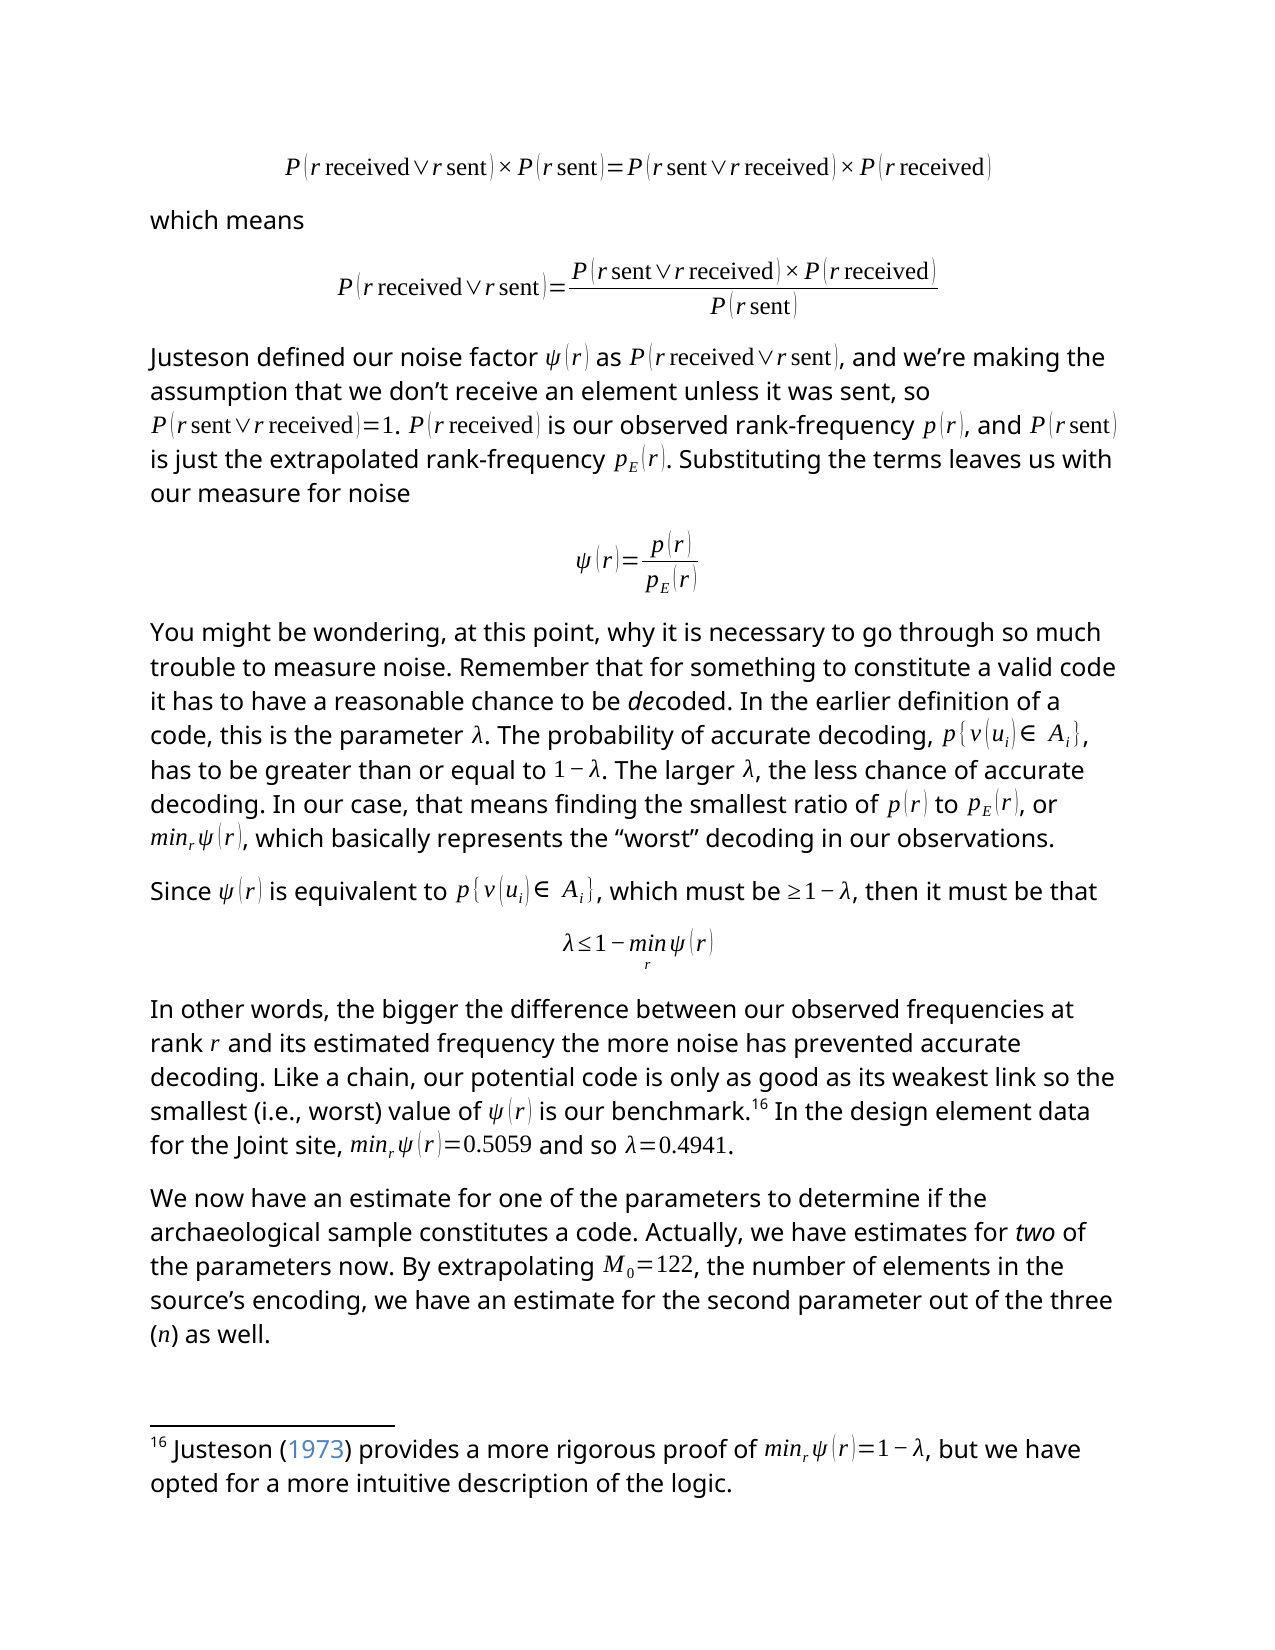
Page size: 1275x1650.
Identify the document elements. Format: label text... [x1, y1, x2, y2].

text which means [150, 203, 1125, 237]
text You might be wondering, at this point, why it is necessary to go through so much trouble to measure noise. Remember that for something to constitute a valid code it has to have a reasonable chance to be decoded. In the earlier definition of a code, this is the parameter . The probability of accurate decoding, , has to be greater than or equal to . The larger , the less chance of accurate decoding. In our case, that means finding the smallest ratio of to , or , which basically represents the “worst” decoding in our observations. [150, 615, 1125, 854]
text We now have an estimate for one of the parameters to determine if the archaeological sample constitutes a code. Actually, we have estimates for two of the parameters now. By extrapolating , the number of elements in the source’s encoding, we have an estimate for the second parameter out of the three () as well. [150, 1181, 1125, 1351]
text Since is equivalent to , which must be , then it must be that [150, 873, 1125, 908]
text Justeson (1973) provides a more rigorous proof of , but we have opted for a more intuitive description of the logic. [150, 1432, 1125, 1500]
text Justeson defined our noise factor as , and we’re making the assumption that we don’t receive an element unless it was sent, so . is our observed rank-frequency , and is just the extrapolated rank-frequency . Substituting the terms leaves us with our measure for noise [150, 340, 1125, 510]
text In other words, the bigger the difference between our observed frequencies at rank and its estimated frequency the more noise has prevented accurate decoding. Like a chain, our potential code is only as good as its weakest link so the smallest (i.e., worst) value of is our benchmark. In the design element data for the Joint site, and so . [150, 992, 1125, 1162]
